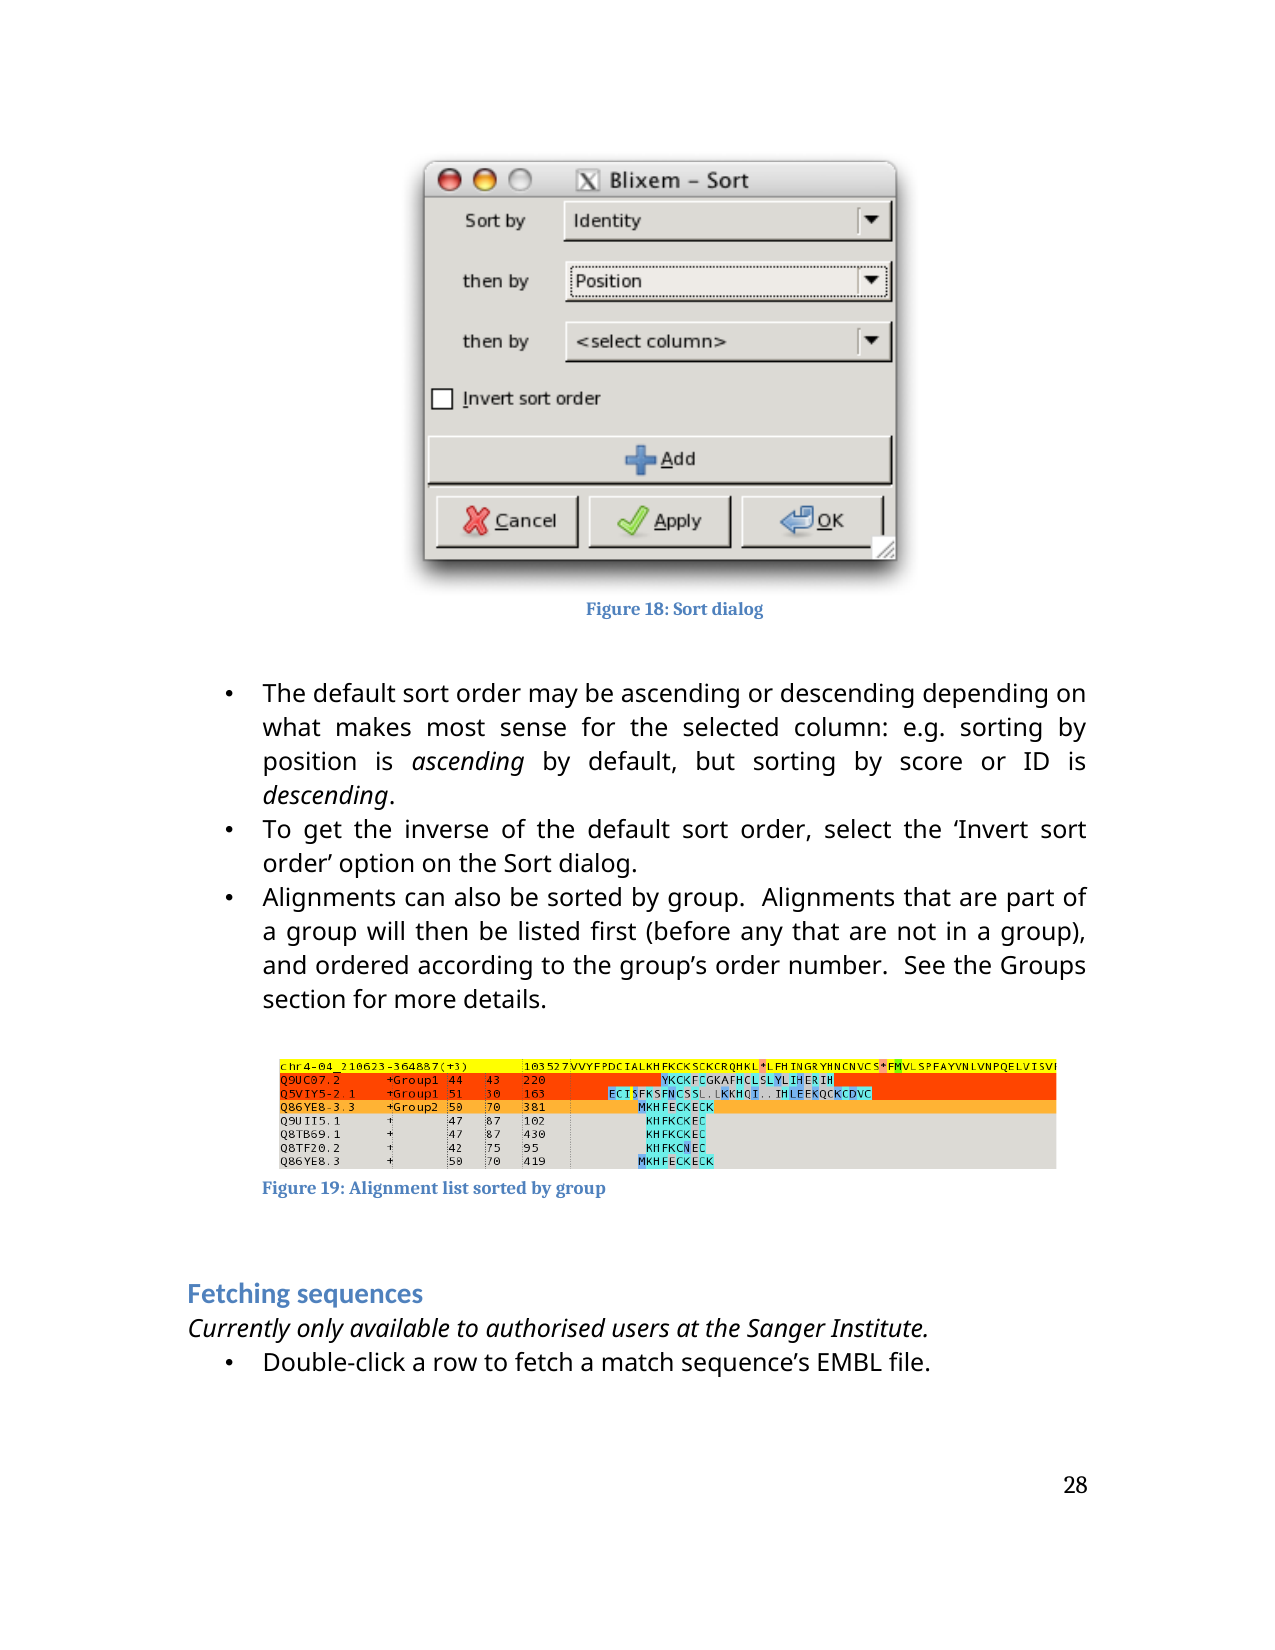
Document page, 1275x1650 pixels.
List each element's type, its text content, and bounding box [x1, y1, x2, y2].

list Alignments can also be sorted by group. Alignments that are part of a group will then be listed first (before any that are not in a group), and ordered according to the group’s order number. See the Groups section for more details. [225, 880, 1087, 1016]
list The default sort order may be ascending or descending depending on what makes most sense for the selected column: e.g. sorting by position is ascending by default, but sorting by score or ID is descending. [225, 675, 1087, 812]
text Figure 19: Alignment list sorted by group [262, 1178, 1087, 1199]
subtitle Fetching sequences [187, 1275, 1087, 1311]
text Currently only available to authorised users at the Sanger Institute. [187, 1311, 1087, 1345]
picture [398, 150, 923, 599]
text Figure 18: Sort dialog [261, 599, 1087, 621]
list Double-click a row to fetch a match sequence’s EMBL file. [225, 1345, 1087, 1379]
list To get the inverse of the default sort order, select the ‘Invert sort order’ option on the Sort dialog. [225, 812, 1087, 880]
picture [279, 1059, 1057, 1169]
